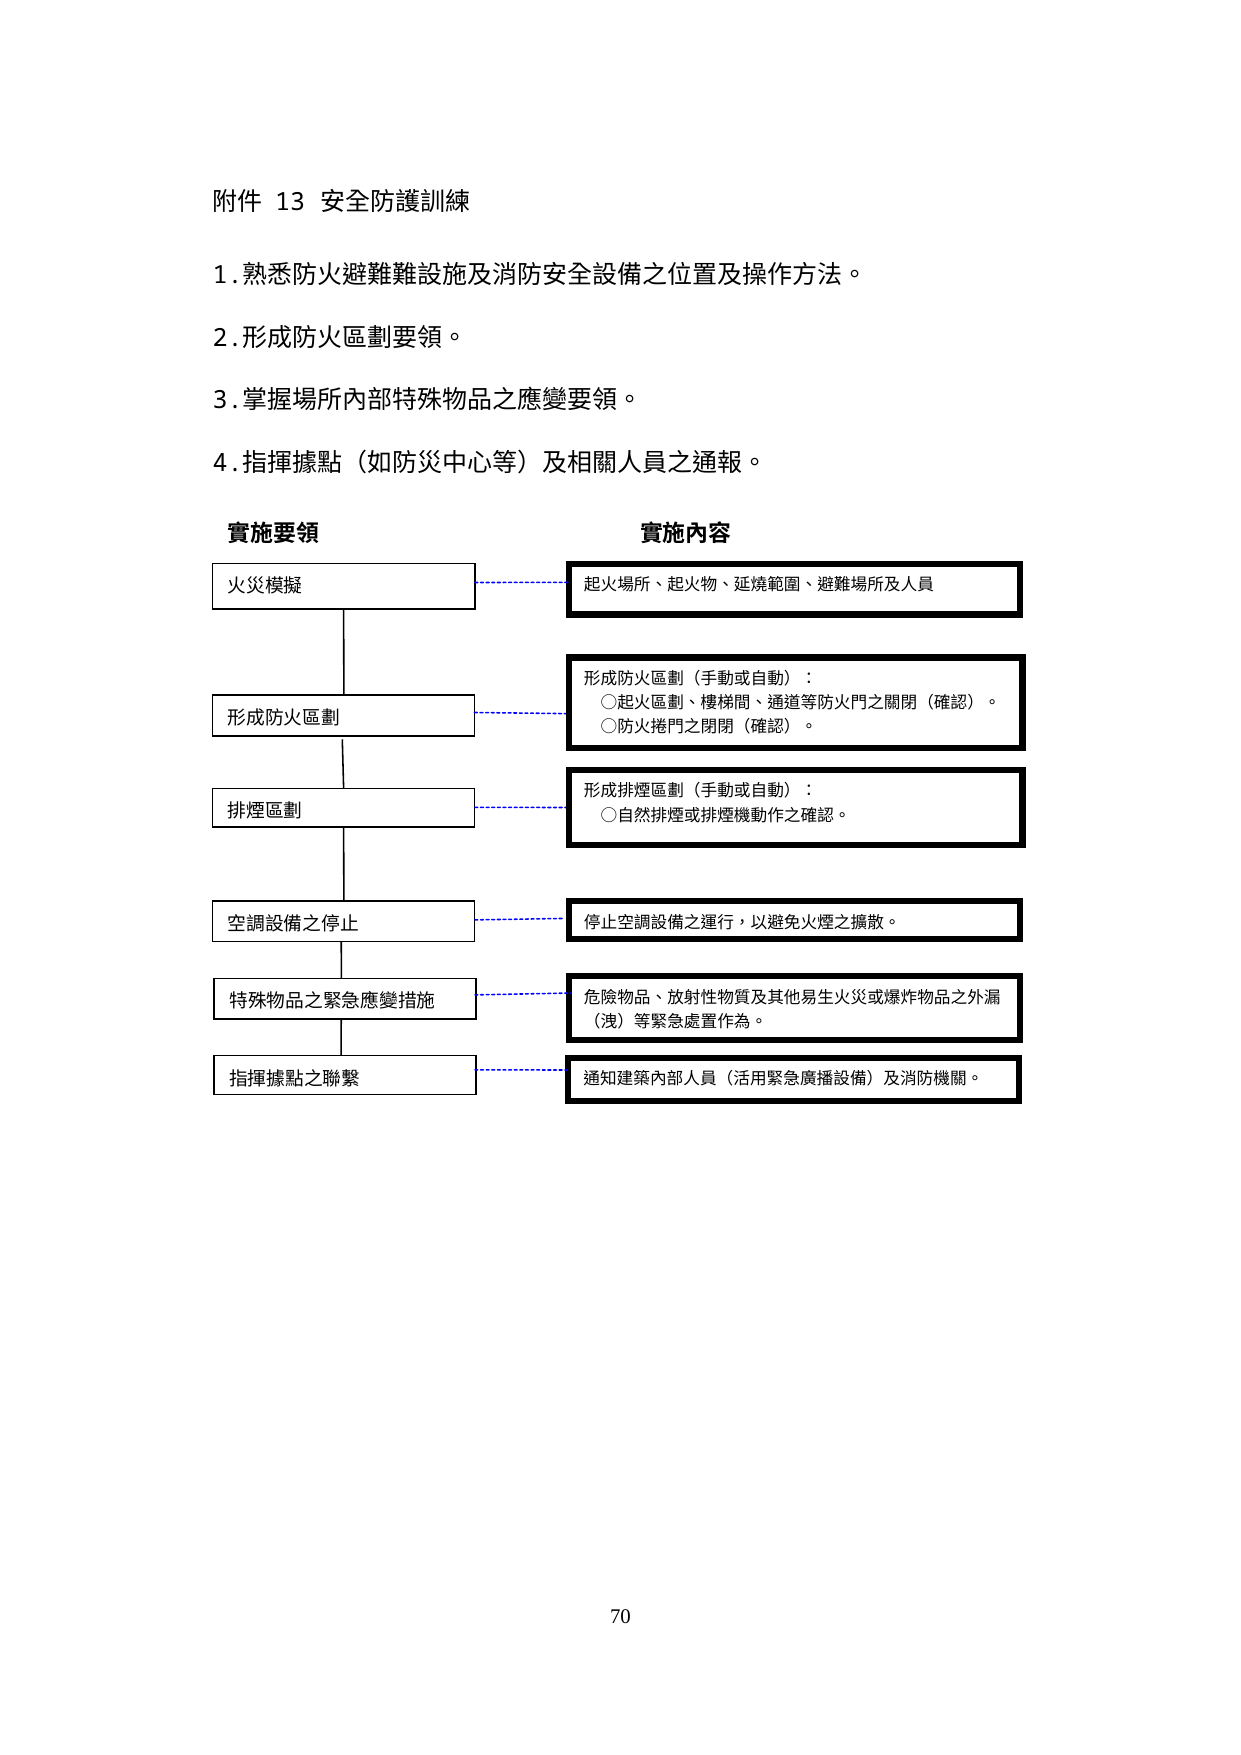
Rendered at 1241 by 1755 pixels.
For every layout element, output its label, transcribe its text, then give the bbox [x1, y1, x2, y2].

text 3.掌握場所內部特殊物品之應變要領。 [212, 356, 1053, 419]
text 1.熟悉防火避難難設施及消防安全設備之位置及操作方法。 [212, 231, 1053, 294]
text 附件 13 安全防護訓練 [212, 158, 1053, 221]
text 2.形成防火區劃要領。 [212, 294, 1053, 356]
text 4.指揮據點（如防災中心等）及相關人員之通報。 [212, 419, 1053, 481]
